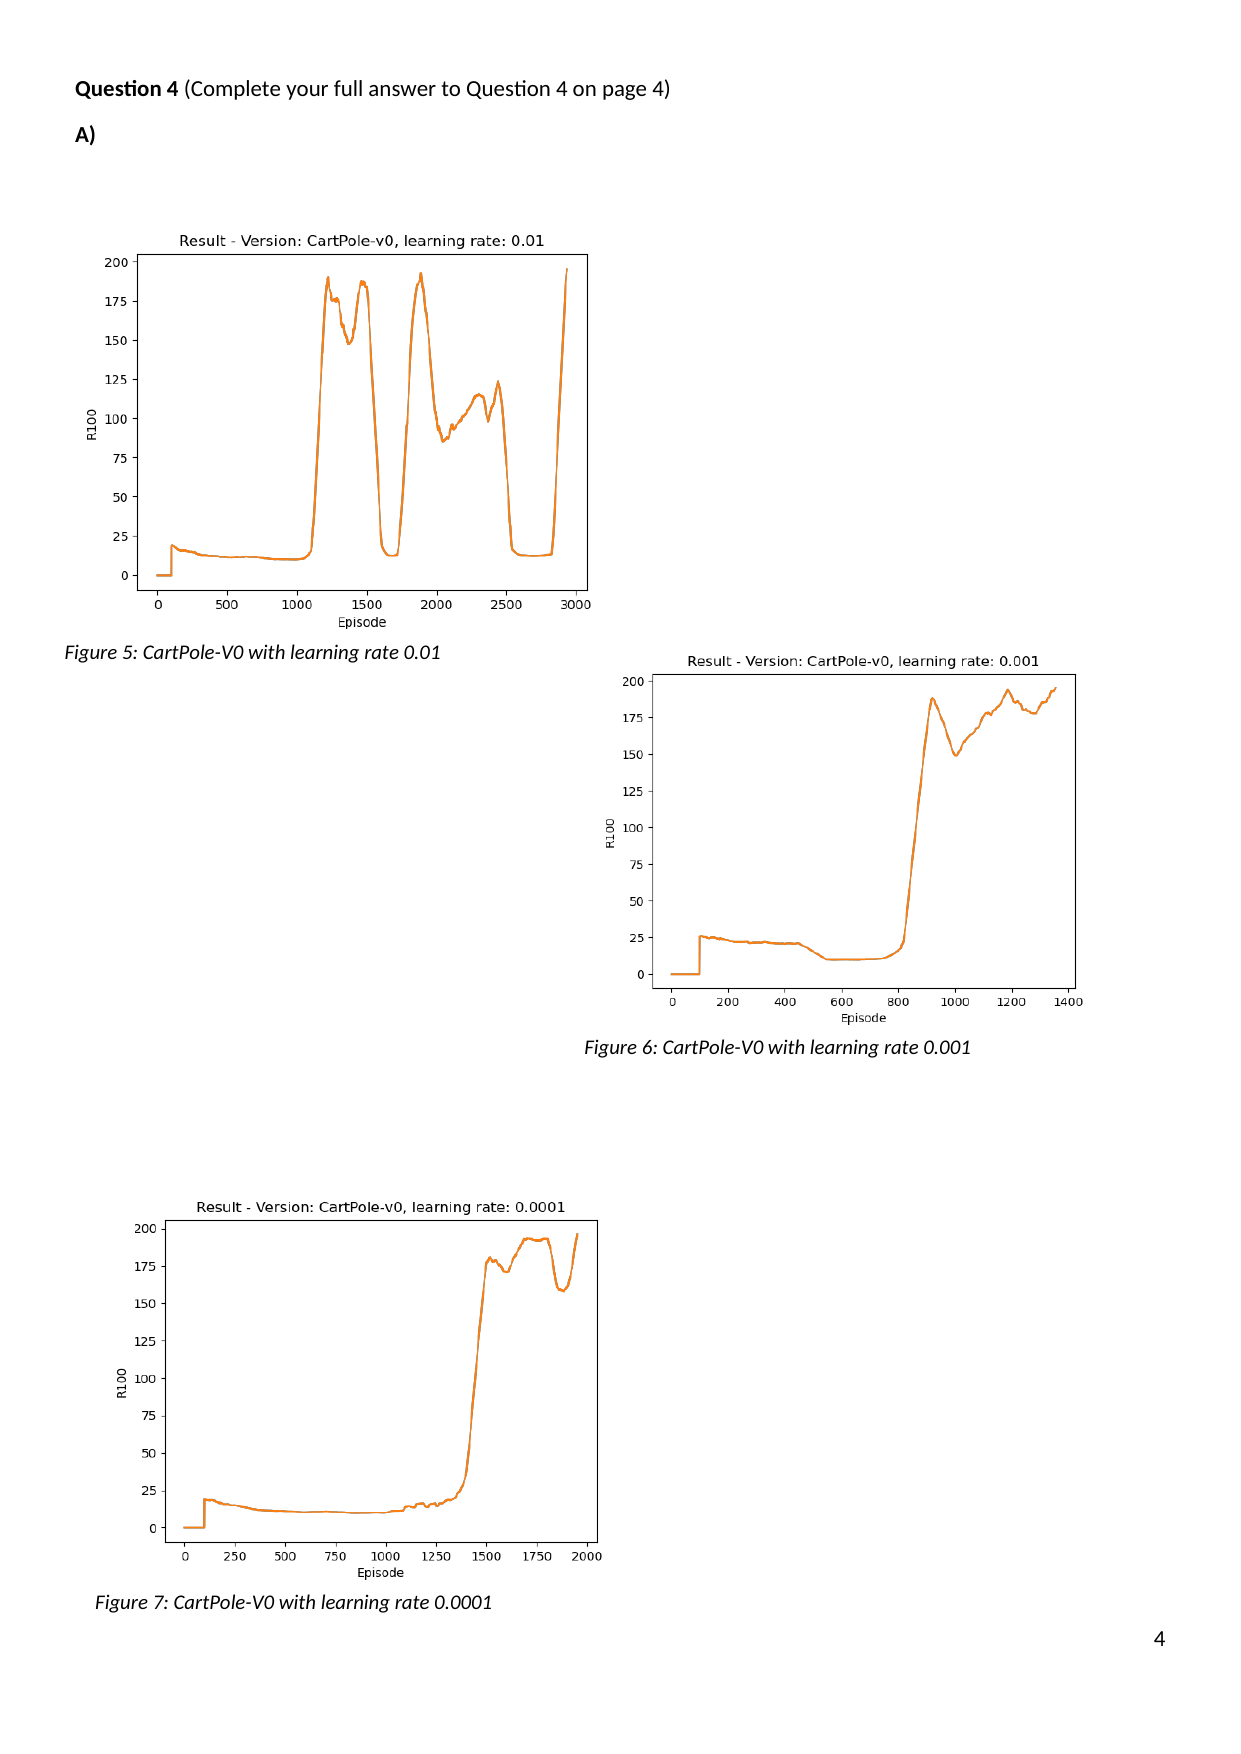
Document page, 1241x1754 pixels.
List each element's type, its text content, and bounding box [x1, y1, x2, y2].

text Figure 7: CartPole-V0 with learning rate 0.0001 [95, 1588, 652, 1614]
picture [95, 1170, 652, 1588]
text Figure 5: CartPole-V0 with learning rate 0.01 [64, 638, 644, 664]
text Question 4 (Complete your full answer to Question 4 on page 4) [75, 74, 1165, 102]
text A) [75, 120, 1165, 148]
picture [64, 202, 1129, 1033]
text Figure 6: CartPole-V0 with learning rate 0.001 [584, 1033, 1128, 1060]
